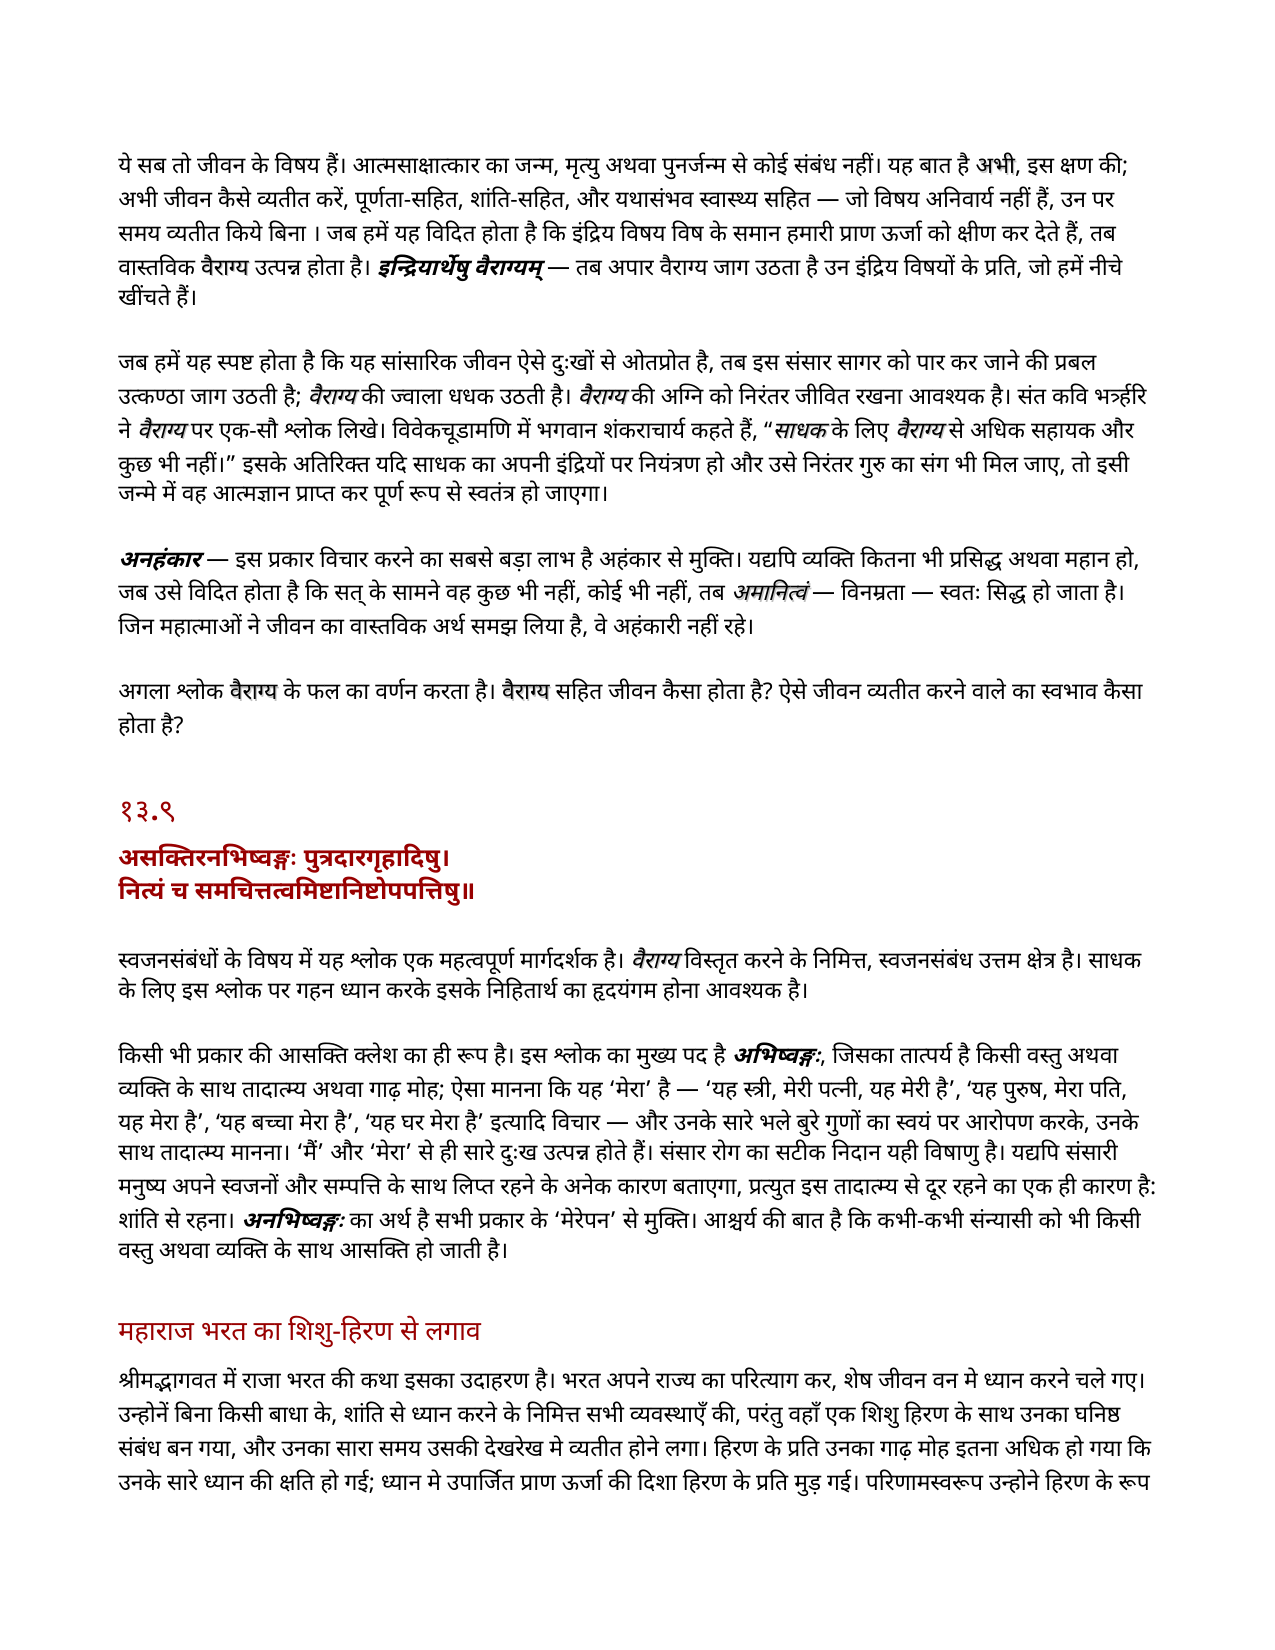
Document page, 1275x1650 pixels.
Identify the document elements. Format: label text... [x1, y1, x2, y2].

text स्वजनसंबंधों के विषय में यह श्लोक एक महत्वपूर्ण मार्गदर्शक है। वैराग्य विस्तृत करने के निमित्त, स्वजनसंबंध उत्तम क्षेत्र है। साधक के लिए इस श्लोक पर गहन ध्यान करके इसके निहितार्थ का हृदयंगम होना आवश्यक है। [118, 944, 1157, 1007]
subtitle महाराज भरत का शिशु-हिरण से लगाव [118, 1311, 1157, 1351]
subtitle १३.९ [118, 789, 1157, 832]
text अनहंकार — इस प्रकार विचार करने का सबसे बड़ा लाभ है अहंकार से मुक्ति। यद्यपि व्यक्ति कितना भी प्रसिद्ध अथवा महान हो, जब उसे विदित होता है कि सत् के सामने वह कुछ भी नहीं, कोई भी नहीं, तब अमानित्वं — विनम्रता — स्वतः सिद्ध हो जाता है। जिन महात्माओं ने जीवन का वास्तविक अर्थ समझ लिया है, वे अहंकारी नहीं रहे। [118, 542, 1157, 644]
text अगला श्लोक वैराग्य के फल का वर्णन करता है। वैराग्य सहित जीवन कैसा होता है? ऐसे जीवन व्यतीत करने वाले का स्वभाव कैसा होता है? [118, 675, 1157, 743]
text जब हमें यह स्पष्ट होता है कि यह सांसारिक जीवन ऐसे दुःखों से ओतप्रोत है, तब इस संसार सागर को पार कर जाने की प्रबल उत्कण्ठा जाग उठती है; वैराग्य की ज्वाला धधक उठती है। वैराग्य की अग्नि को निरंतर जीवित रखना आवश्यक है। संत कवि भर्त्र्हरि ने वैराग्य पर एक-सौ श्लोक लिखे। विवेकचूडामणि में भगवान शंकराचार्य कहते हैं, “साधक के लिए वैराग्य से अधिक सहायक और कुछ भी नहीं।” इसके अतिरिक्त यदि साधक का अपनी इंद्रियों पर नियंत्रण हो और उसे निरंतर गुरु का संग भी मिल जाए, तो इसी जन्मे में वह आत्मज्ञान प्राप्त कर पूर्ण रूप से स्वतंत्र हो जाएगा। [118, 346, 1157, 511]
text ये सब तो जीवन के विषय हैं। आत्मसाक्षात्कार का जन्म, मृत्यु अथवा पुनर्जन्म से कोई संबंध नहीं। यह बात है अभी, इस क्षण की; अभी जीवन कैसे व्यतीत करें, पूर्णता-सहित, शांति-सहित, और यथासंभव स्वास्थ्य सहित — जो विषय अनिवार्य नहीं हैं, उन पर समय व्यतीत किये बिना । जब हमें यह विदित होता है कि इंद्रिय विषय विष के समान हमारी प्राण ऊर्जा को क्षीण कर देते हैं, तब वास्तविक वैराग्य उत्पन्न होता है। इन्द्रियार्थेषु वैराग्यम् — तब अपार वैराग्य जाग उठता है उन इंद्रिय विषयों के प्रति, जो हमें नीचे खींचते हैं। [118, 149, 1157, 315]
text श्रीमद्भागवत में राजा भरत की कथा इसका उदाहरण है। भरत अपने राज्य का परित्याग कर, शेष जीवन वन मे ध्यान करने चले गए। उन्होनें बिना किसी बाधा के, शांति से ध्यान करने के निमित्त सभी व्यवस्थाएँ की, परंतु वहाँ एक शिशु हिरण के साथ उनका घनिष्ठ संबंध बन गया, और उनका सारा समय उसकी देखरेख मे व्यतीत होने लगा। हिरण के प्रति उनका गाढ़ मोह इतना अधिक हो गया कि उनके सारे ध्यान की क्षति हो गई; ध्यान मे उपार्जित प्राण ऊर्जा की दिशा हिरण के प्रति मुड़ गई। परिणामस्वरूप उन्होने हिरण के रूप [118, 1364, 1157, 1499]
text नित्यं च समचित्तत्वमिष्टानिष्टोपपत्तिषु॥ [118, 877, 1157, 909]
text असक्तिरनभिष्वङ्गः पुत्रदारगृहादिषु। [118, 844, 1157, 877]
text किसी भी प्रकार की आसक्ति क्लेश का ही रूप है। इस श्लोक का मुख्य पद है अभिष्वङ्गः, जिसका तात्पर्य है किसी वस्तु अथवा व्यक्ति के साथ तादात्म्य अथवा गाढ़ मोह; ऐसा मानना कि यह ‘मेरा’ है — ‘यह स्त्री, मेरी पत्नी, यह मेरी है’, ‘यह पुरुष, मेरा पति, यह मेरा है’, ‘यह बच्चा मेरा है’, ‘यह घर मेरा है’ इत्यादि विचार — और उनके सारे भले बुरे गुणों का स्वयं पर आरोपण करके, उनके साथ तादात्म्य मानना। ‘मैं’ और ‘मेरा’ से ही सारे दुःख उत्पन्न होते हैं। संसार रोग का सटीक निदान यही विषाणु है। यद्यपि संसारी मनुष्य अपने स्वजनों और सम्पत्ति के साथ लिप्त रहने के अनेक कारण बताएगा, प्रत्युत इस तादात्म्य से दूर रहने का एक ही कारण है:‌ शांति से रहना। अनभिष्वङ्गः का अर्थ है सभी प्रकार के ‘मेरेपन’ से मुक्ति। आश्चर्य की बात है कि कभी-कभी संन्यासी को भी किसी वस्तु अथवा व्यक्ति के साथ आसक्ति हो जाती है। [118, 1039, 1157, 1268]
